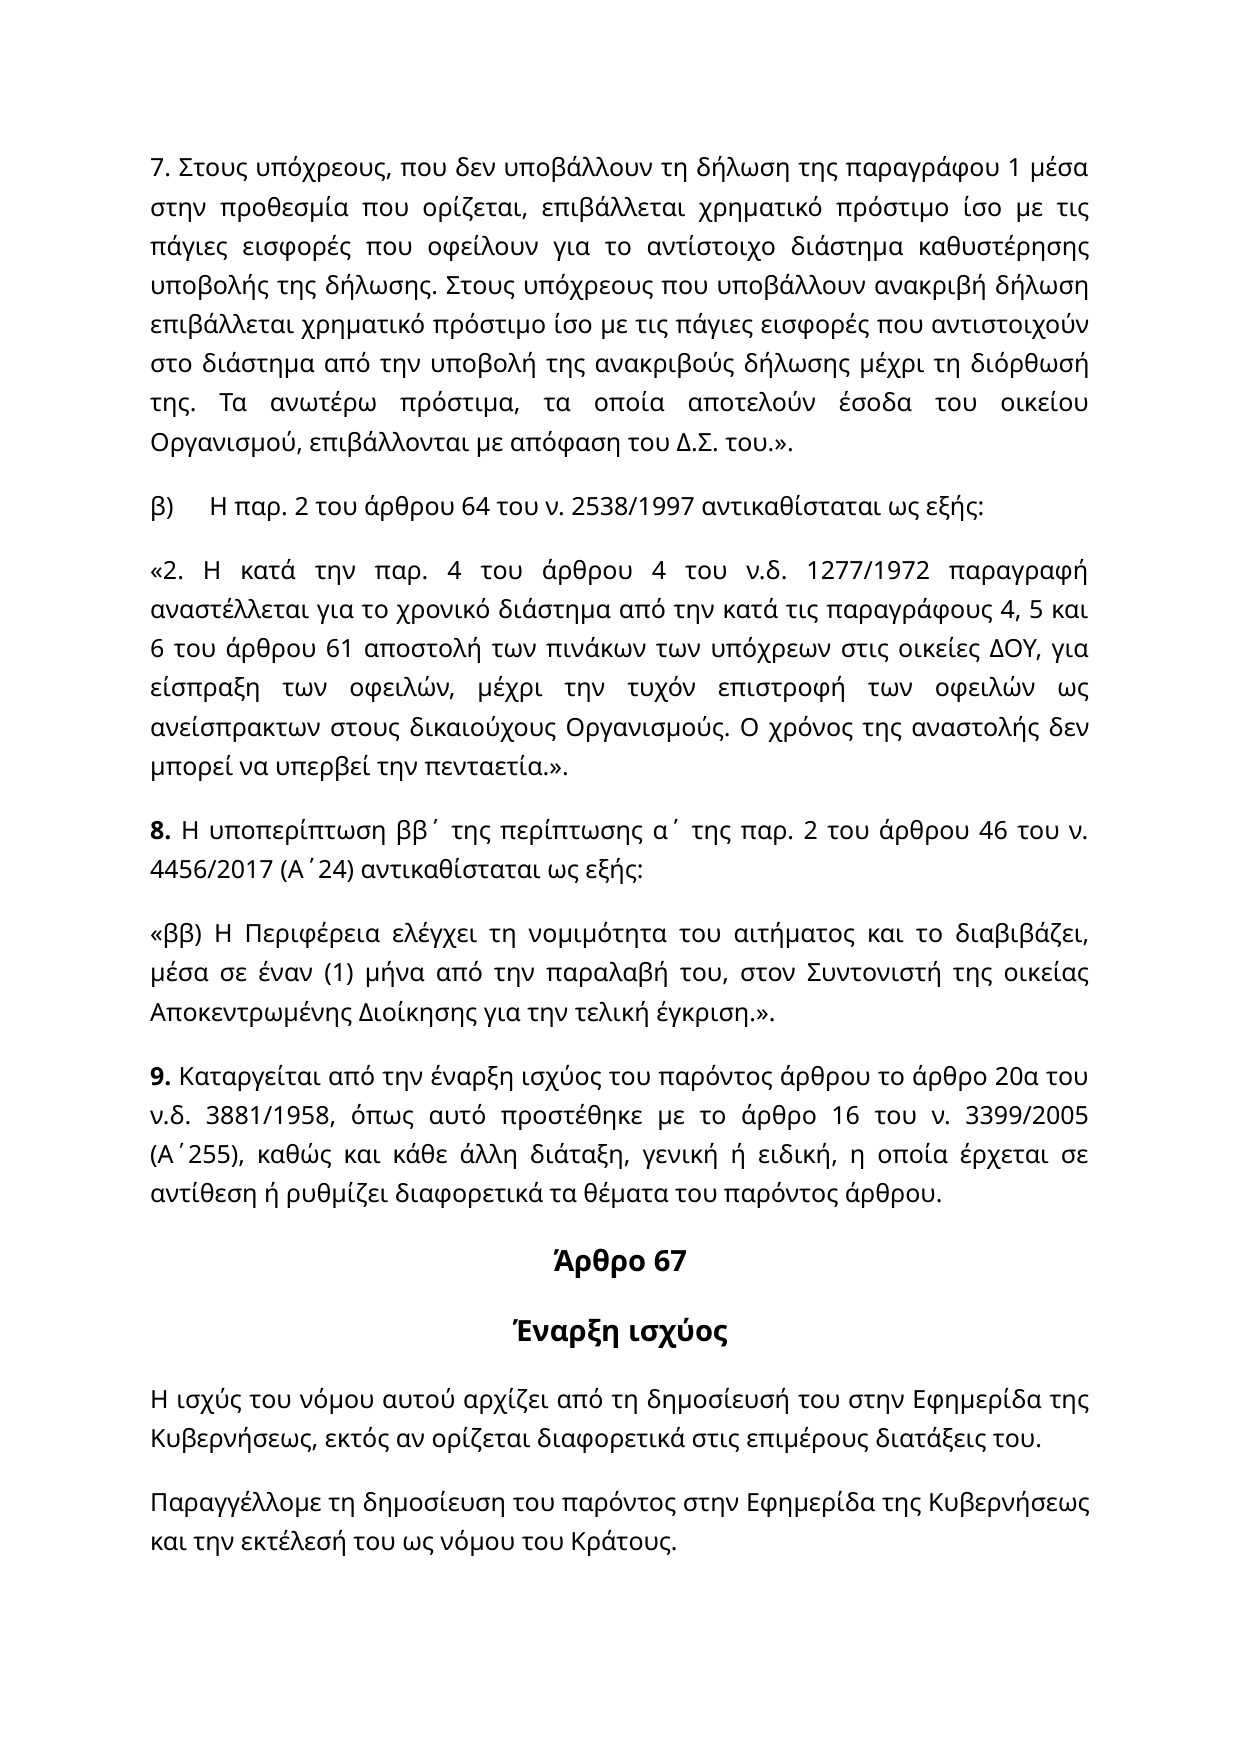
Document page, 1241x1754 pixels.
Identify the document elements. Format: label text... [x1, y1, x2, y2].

text 8. Η υποπερίπτωση ββ΄ της περίπτωσης α΄ της παρ. 2 του άρθρου 46 του ν. 4456/2017 (Α΄24) αντικαθίσταται ως εξής: [150, 812, 1090, 886]
text Παραγγέλλομε τη δημοσίευση του παρόντος στην Εφημερίδα της Κυβερνήσεως και την εκτέλεσή του ως νόμου του Κράτους. [150, 1484, 1090, 1558]
text Η ισχύς του νόμου αυτού αρχίζει από τη δημοσίευσή του στην Εφημερίδα της Κυβερνήσεως, εκτός αν ορίζεται διαφορετικά στις επιμέρους διατάξεις του. [150, 1381, 1090, 1454]
subtitle Άρθρο 67 [150, 1240, 1090, 1280]
list β) Η παρ. 2 του άρθρου 64 του ν. 2538/1997 αντικαθίσταται ως εξής: [150, 488, 1090, 522]
text «2. Η κατά την παρ. 4 του άρθρου 4 του ν.δ. 1277/1972 παραγραφή αναστέλλεται για το χρονικό διάστημα από την κατά τις παραγράφους 4, 5 και 6 του άρθρου 61 αποστολή των πινάκων των υπόχρεων στις οικείες ΔΟΥ, για είσπραξη των οφειλών, μέχρι την τυχόν επιστροφή των οφειλών ως ανείσπρακτων στους δικαιούχους Οργανισμούς. Ο χρόνος της αναστολής δεν μπορεί να υπερβεί την πενταετία.». [150, 552, 1090, 782]
text 7. Στους υπόχρεους, που δεν υποβάλλουν τη δήλωση της παραγράφου 1 μέσα στην προθεσμία που ορίζεται, επιβάλλεται χρηματικό πρόστιμο ίσο με τις πάγιες εισφορές που οφείλουν για το αντίστοιχο διάστημα καθυστέρησης υποβολής της δήλωσης. Στους υπόχρεους που υποβάλλουν ανακριβή δήλωση επιβάλλεται χρηματικό πρόστιμο ίσο με τις πάγιες εισφορές που αντιστοιχούν στο διάστημα από την υποβολή της ανακριβούς δήλωσης μέχρι τη διόρθωσή της. Τα ανωτέρω πρόστιμα, τα οποία αποτελούν έσοδα του οικείου Οργανισμού, επιβάλλονται με απόφαση του Δ.Σ. του.». [150, 150, 1090, 458]
subtitle Έναρξη ισχύος [150, 1311, 1090, 1350]
text «ββ) Η Περιφέρεια ελέγχει τη νομιμότητα του αιτήματος και το διαβιβάζει, μέσα σε έναν (1) μήνα από την παραλαβή του, στον Συντονιστή της οικείας Αποκεντρωμένης Διοίκησης για την τελική έγκριση.». [150, 916, 1090, 1028]
text 9. Καταργείται από την έναρξη ισχύος του παρόντος άρθρου το άρθρο 20α του ν.δ. 3881/1958, όπως αυτό προστέθηκε με το άρθρο 16 του ν. 3399/2005 (Α΄255), καθώς και κάθε άλλη διάταξη, γενική ή ειδική, η οποία έρχεται σε αντίθεση ή ρυθμίζει διαφορετικά τα θέματα του παρόντος άρθρου. [150, 1058, 1090, 1210]
